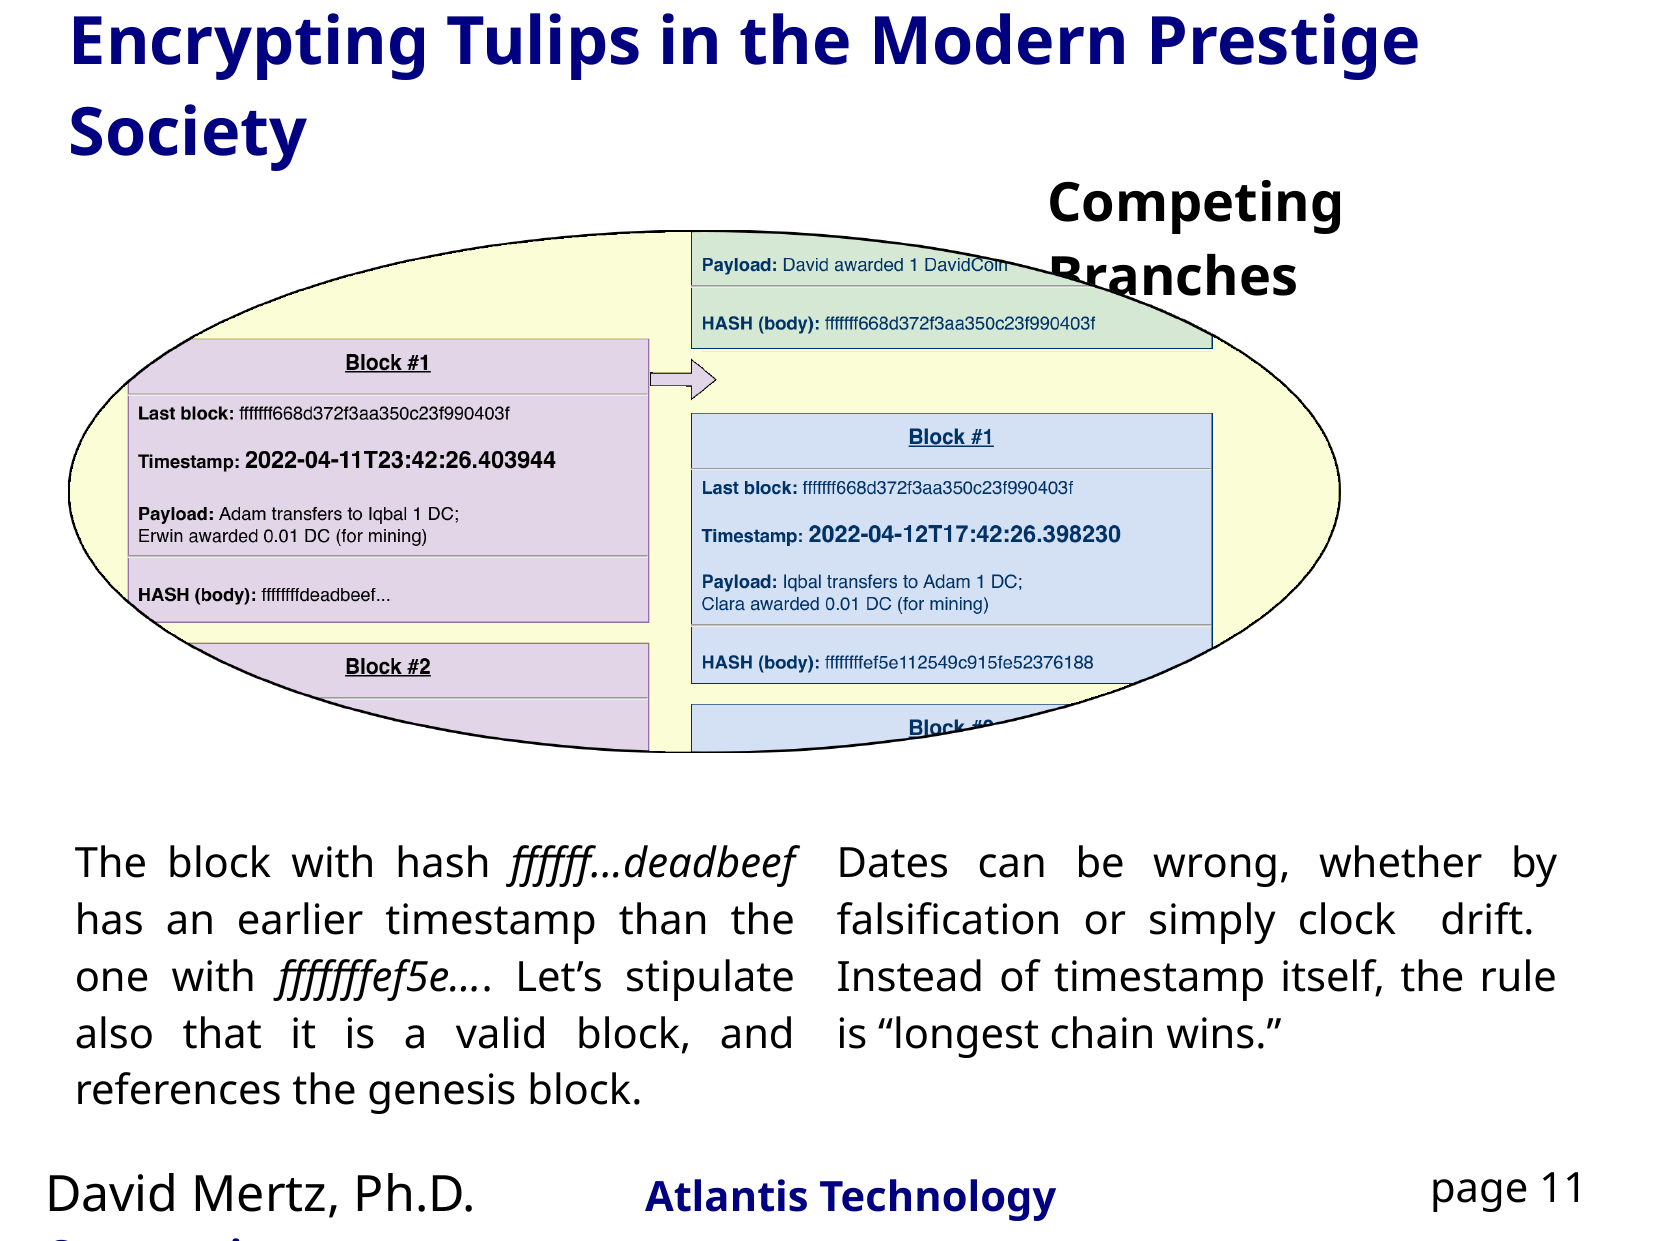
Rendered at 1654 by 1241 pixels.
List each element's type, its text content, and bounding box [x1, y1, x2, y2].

picture [68, 230, 1342, 753]
text_box Dates can be wrong, whether by falsification or simply clock drift. Instead of timestamp itself, the rule is “longest chain wins.” [821, 825, 1572, 1045]
text_box The block with hash ffffff...deadbeef has an earlier timestamp than the one with fffffffef5e…. Let’s stipulate also that it is a valid block, and references the genesis block. [60, 825, 811, 1095]
list Competing Branches [1047, 163, 1607, 241]
